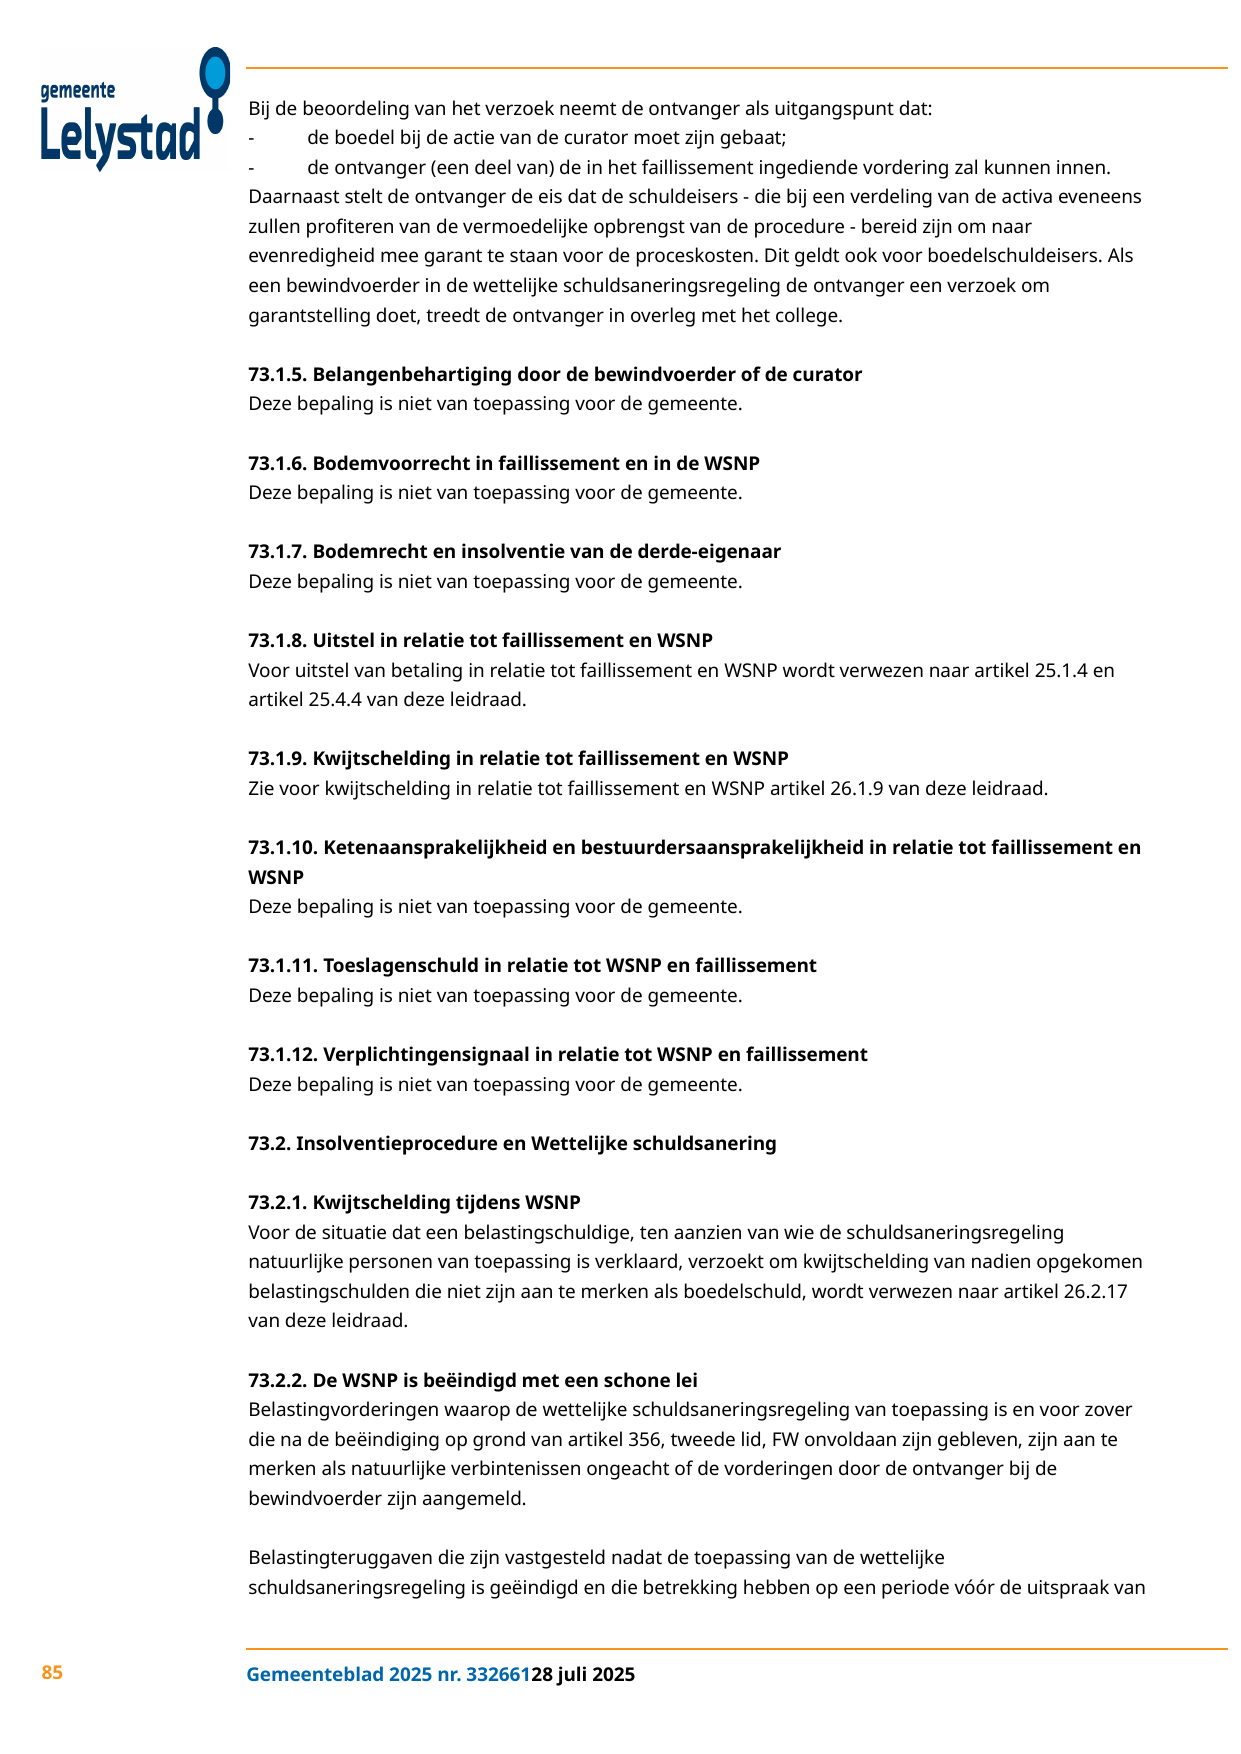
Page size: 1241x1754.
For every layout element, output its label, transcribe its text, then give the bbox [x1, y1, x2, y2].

text Daarnaast stelt de ontvanger de eis dat de schuldeisers - die bij een verdeling van de activa eveneens zullen profiteren van de vermoedelijke opbrengst van de procedure - bereid zijn om naar evenredigheid mee garant te staan voor de proceskosten. Dit geldt ook voor boedelschuldeisers. Als een bewindvoerder in de wettelijke schuldsaneringsregeling de ontvanger een verzoek om garantstelling doet, treedt de ontvanger in overleg met het college. [248, 183, 1152, 328]
text 73.1.5. Belangenbehartiging door de bewindvoerder of de curator [248, 361, 1152, 387]
text 73.1.7. Bodemrecht en insolventie van de derde-eigenaar [248, 538, 1152, 564]
text Voor uitstel van betaling in relatie tot faillissement en WSNP wordt verwezen naar artikel 25.1.4 en artikel 25.4.4 van deze leidraad. [248, 657, 1152, 712]
text Deze bepaling is niet van toepassing voor de gemeente. [248, 479, 1152, 505]
text Deze bepaling is niet van toepassing voor de gemeente. [248, 391, 1152, 416]
text Deze bepaling is niet van toepassing voor de gemeente. [248, 568, 1152, 594]
text Voor de situatie dat een belastingschuldige, ten aanzien van wie de schuldsaneringsregeling natuurlijke personen van toepassing is verklaard, verzoekt om kwijtschelding van nadien opgekomen belastingschulden die niet zijn aan te merken als boedelschuld, wordt verwezen naar artikel 26.2.17 van deze leidraad. [248, 1219, 1152, 1333]
text Deze bepaling is niet van toepassing voor de gemeente. [248, 1071, 1152, 1097]
list de ontvanger (een deel van) de in het faillissement ingediende vordering zal kunnen innen. [248, 154, 1152, 180]
text 73.1.6. Bodemvoorrecht in faillissement en in de WSNP [248, 450, 1152, 476]
picture [41, 47, 231, 172]
text 73.1.12. Verplichtingensignaal in relatie tot WSNP en faillissement [248, 1041, 1152, 1067]
text 73.2. Insolventieprocedure en Wettelijke schuldsanering [248, 1130, 1152, 1156]
text Deze bepaling is niet van toepassing voor de gemeente. [248, 893, 1152, 919]
text 73.1.11. Toeslagenschuld in relatie tot WSNP en faillissement [248, 953, 1152, 978]
text Belastingvorderingen waarop de wettelijke schuldsaneringsregeling van toepassing is en voor zover die na de beëindiging op grond van artikel 356, tweede lid, FW onvoldaan zijn gebleven, zijn aan te merken als natuurlijke verbintenissen ongeacht of de vorderingen door de ontvanger bij de bewindvoerder zijn aangemeld. [248, 1396, 1152, 1511]
text 73.2.1. Kwijtschelding tijdens WSNP [248, 1189, 1152, 1215]
text Bij de beoordeling van het verzoek neemt de ontvanger als uitgangspunt dat: [248, 95, 1152, 121]
text 73.2.2. De WSNP is beëindigd met een schone lei [248, 1367, 1152, 1393]
text Deze bepaling is niet van toepassing voor de gemeente. [248, 982, 1152, 1008]
list de boedel bij de actie van de curator moet zijn gebaat; [248, 124, 1152, 150]
text Zie voor kwijtschelding in relatie tot faillissement en WSNP artikel 26.1.9 van deze leidraad. [248, 775, 1152, 801]
text 73.1.9. Kwijtschelding in relatie tot faillissement en WSNP [248, 746, 1152, 771]
text 73.1.10. Ketenaansprakelijkheid en bestuurdersaansprakelijkheid in relatie tot faillissement en WSNP [248, 834, 1152, 890]
text 73.1.8. Uitstel in relatie tot faillissement en WSNP [248, 627, 1152, 653]
text Belastingteruggaven die zijn vastgesteld nadat de toepassing van de wettelijke schuldsaneringsregeling is geëindigd en die betrekking hebben op een periode vóór de uitspraak van [248, 1544, 1152, 1600]
